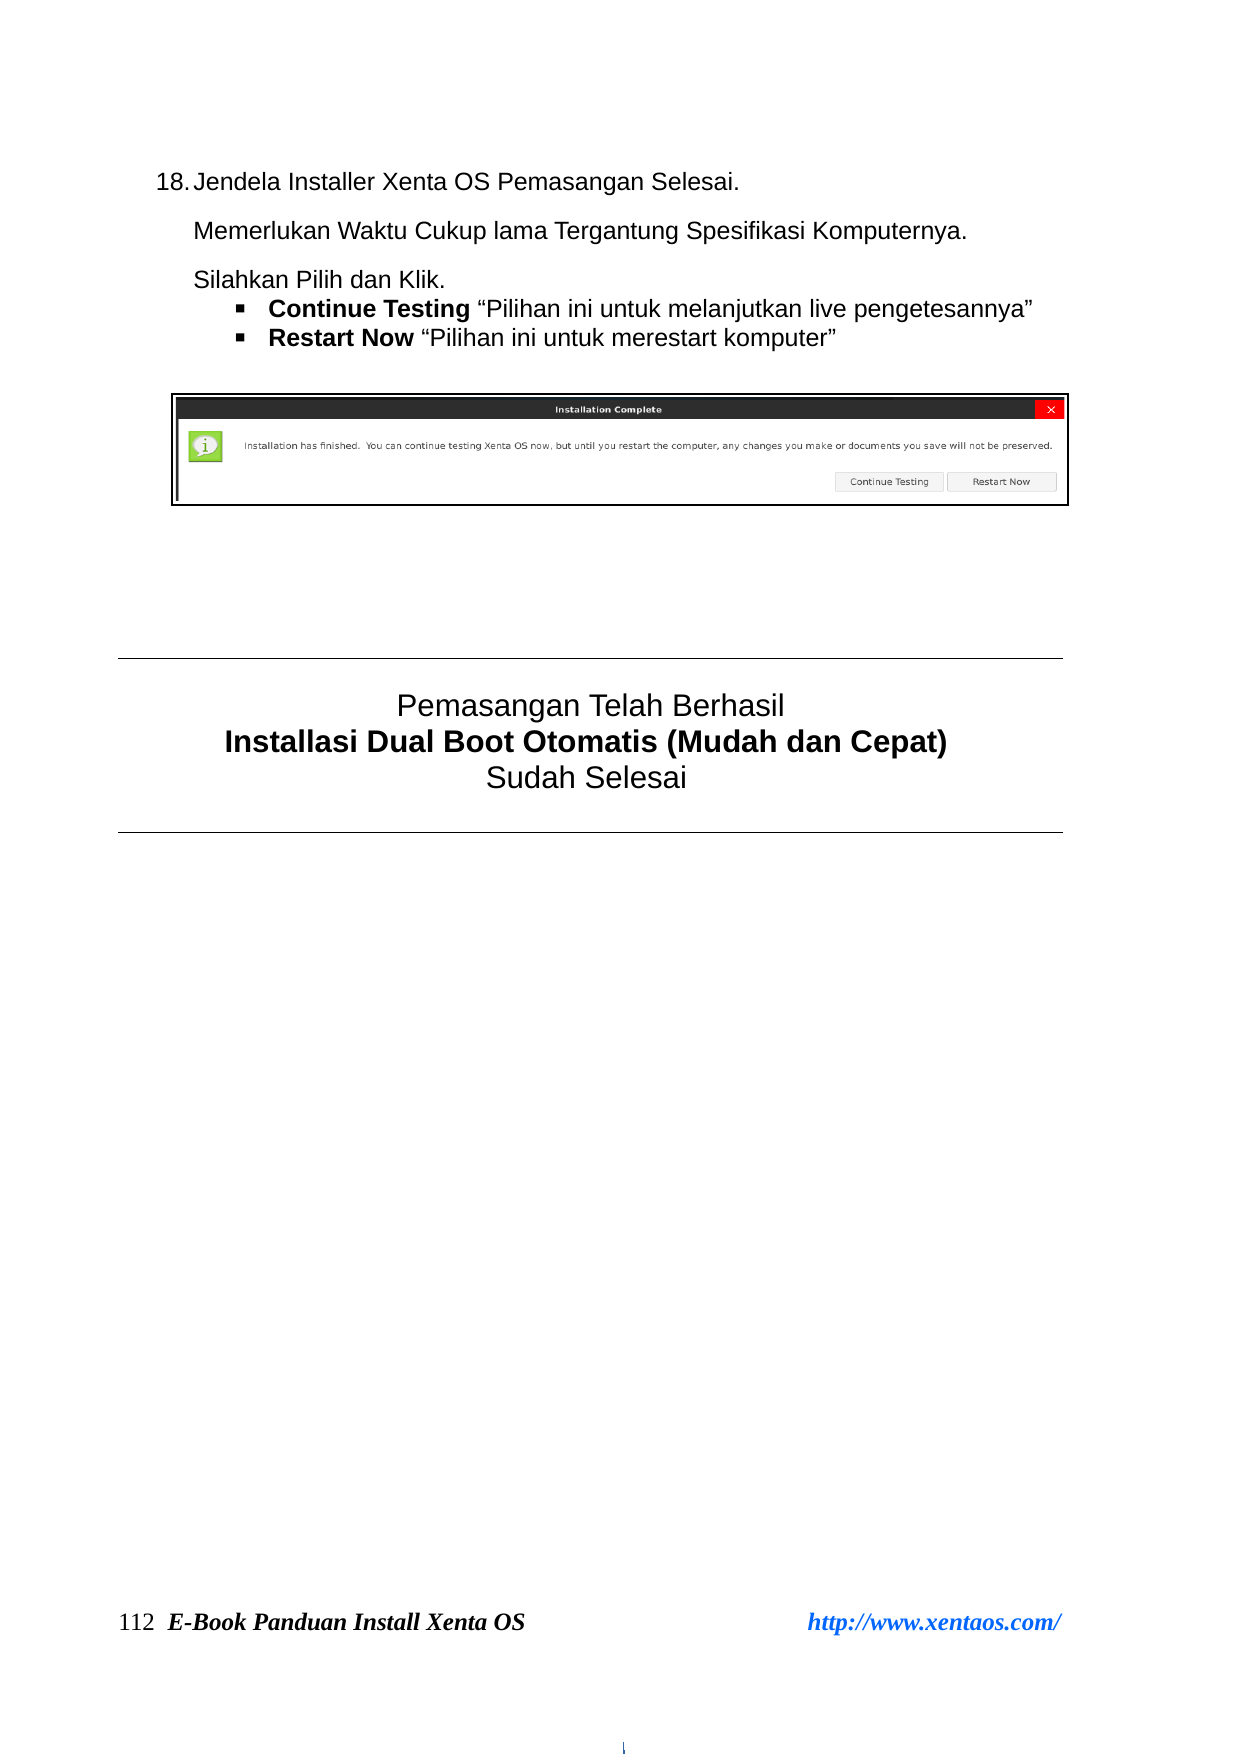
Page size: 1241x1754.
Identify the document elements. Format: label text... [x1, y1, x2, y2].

picture [175, 397, 1065, 501]
text Sudah Selesai [118, 759, 1063, 795]
list Jendela Installer Xenta OS Pemasangan Selesai. [156, 167, 1063, 196]
list Memerlukan Waktu Cukup lama Tergantung Spesifikasi Komputernya. [156, 216, 1063, 245]
text Installasi Dual Boot Otomatis (Mudah dan Cepat) [118, 723, 1063, 759]
list Silahkan Pilih dan Klik. [156, 265, 1063, 294]
text Pemasangan Telah Berhasil [118, 687, 1063, 723]
list Continue Testing “Pilihan ini untuk melanjutkan live pengetesannya” [231, 294, 1063, 323]
list Restart Now “Pilihan ini untuk merestart komputer” [231, 323, 1063, 352]
